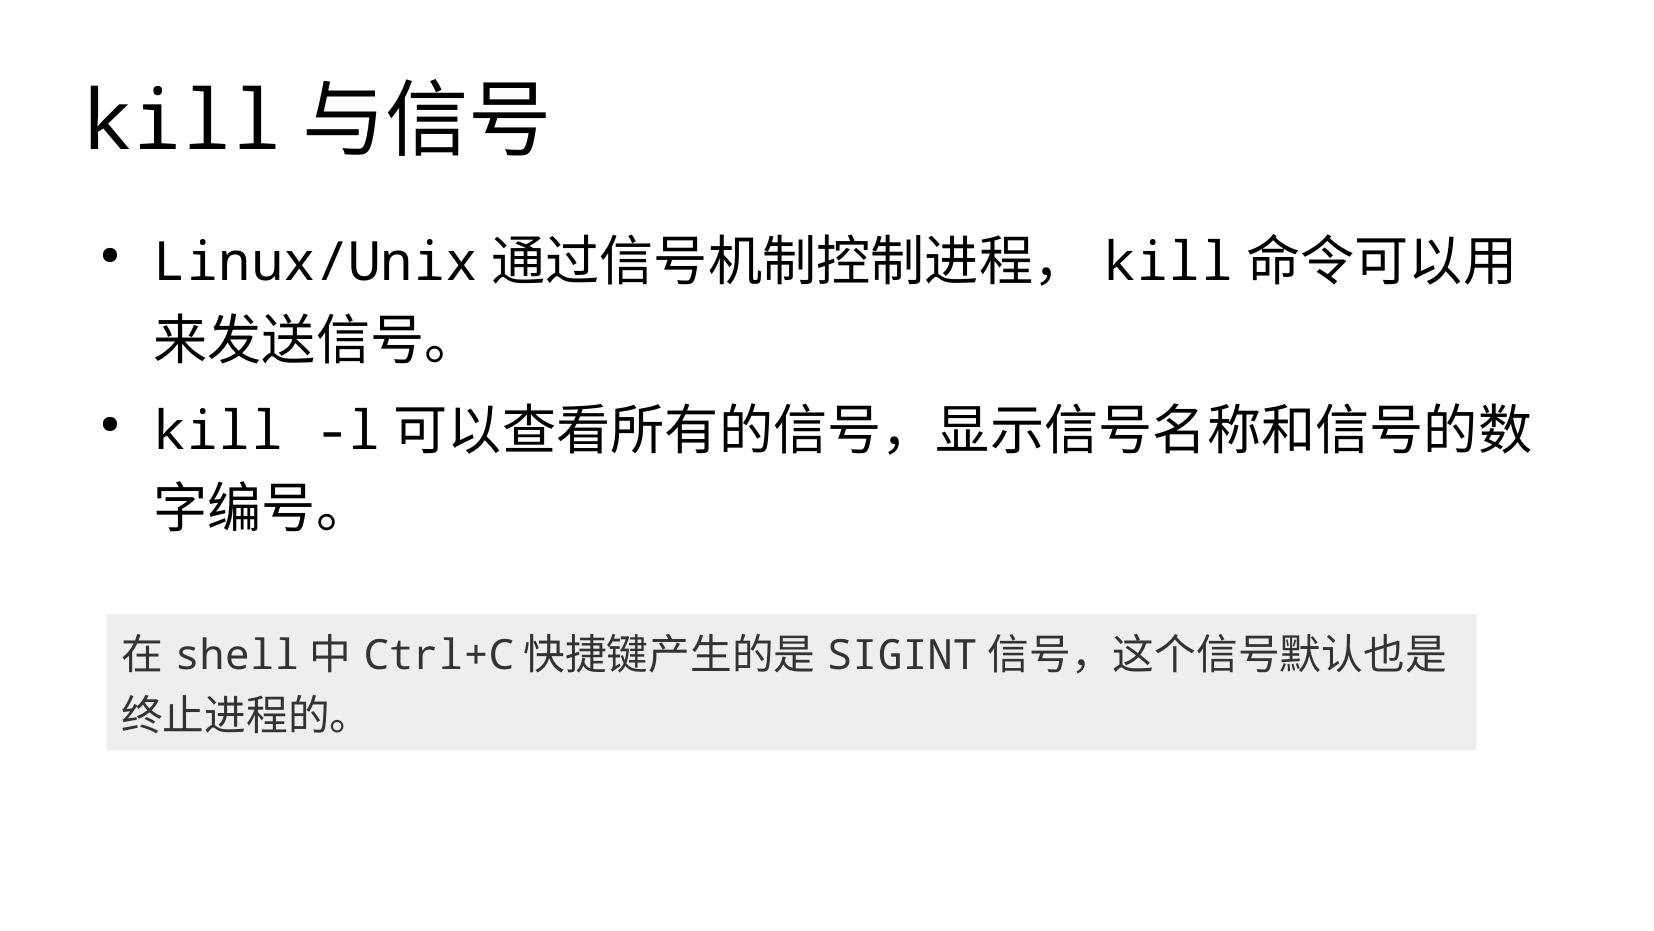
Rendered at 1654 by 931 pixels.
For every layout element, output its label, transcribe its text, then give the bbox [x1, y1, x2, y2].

title kill与信号 [82, 37, 1571, 189]
text_box 在shell中Ctrl+C快捷键产生的是SIGINT信号，这个信号默认也是终止进程的。 [106, 614, 1477, 741]
list Linux/Unix通过信号机制控制进程，kill命令可以用来发送信号。 kill -l可以查看所有的信号，显示信号名称和信号的数字编号。 [82, 217, 1571, 758]
